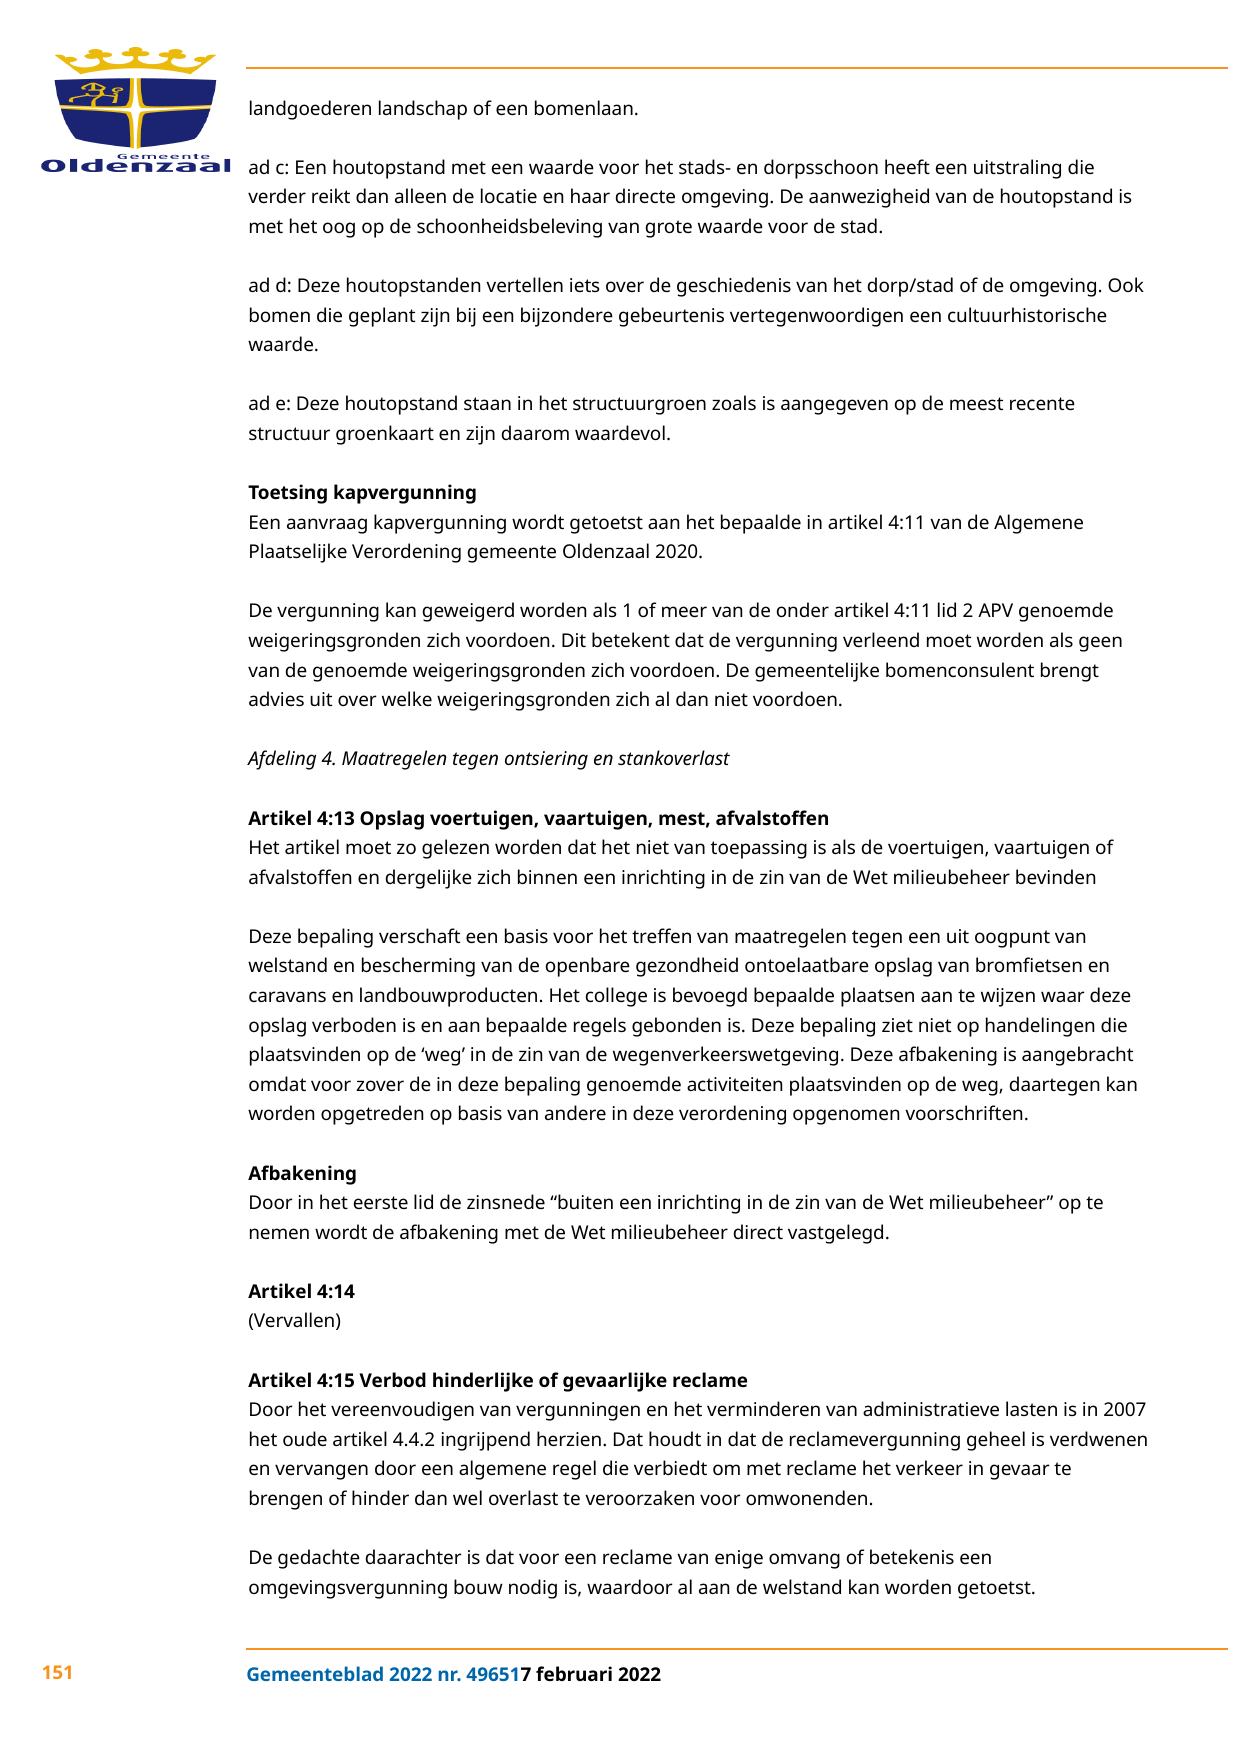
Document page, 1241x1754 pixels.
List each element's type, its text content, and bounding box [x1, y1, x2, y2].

text Artikel 4:13 Opslag voertuigen, vaartuigen, mest, afvalstoffen [248, 805, 1152, 831]
text Het artikel moet zo gelezen worden dat het niet van toepassing is als de voertuigen, vaartuigen of afvalstoffen en dergelijke zich binnen een inrichting in de zin van de Wet milieubeheer bevinden [248, 834, 1152, 890]
text Afbakening [248, 1160, 1152, 1186]
text Een aanvraag kapvergunning wordt getoetst aan het bepaalde in artikel 4:11 van de Algemene Plaatselijke Verordening gemeente Oldenzaal 2020. [248, 509, 1152, 564]
text landgoederen landschap of een bomenlaan. [248, 95, 1152, 121]
text ad c: Een houtopstand met een waarde voor het stads- en dorpsschoon heeft een uitstraling die verder reikt dan alleen de locatie en haar directe omgeving. De aanwezigheid van de houtopstand is met het oog op de schoonheidsbeleving van grote waarde voor de stad. [248, 154, 1152, 239]
text De gedachte daarachter is dat voor een reclame van enige omvang of betekenis een omgevingsvergunning bouw nodig is, waardoor al aan de welstand kan worden getoetst. [248, 1544, 1152, 1600]
text ad d: Deze houtopstanden vertellen iets over de geschiedenis van het dorp/stad of de omgeving. Ook bomen die geplant zijn bij een bijzondere gebeurtenis vertegenwoordigen een cultuurhistorische waarde. [248, 272, 1152, 357]
text Afdeling 4. Maatregelen tegen ontsiering en stankoverlast [248, 746, 1152, 771]
text Deze bepaling verschaft een basis voor het treffen van maatregelen tegen een uit oogpunt van welstand en bescherming van de openbare gezondheid ontoelaatbare opslag van bromfietsen en caravans en landbouwproducten. Het college is bevoegd bepaalde plaatsen aan te wijzen waar deze opslag verboden is en aan bepaalde regels gebonden is. Deze bepaling ziet niet op handelingen die plaatsvinden op de ‘weg’ in de zin van de wegenverkeerswetgeving. Deze afbakening is aangebracht omdat voor zover de in deze bepaling genoemde activiteiten plaatsvinden op de weg, daartegen kan worden opgetreden op basis van andere in deze verordening opgenomen voorschriften. [248, 923, 1152, 1126]
text ad e: Deze houtopstand staan in het structuurgroen zoals is aangegeven op de meest recente structuur groenkaart en zijn daarom waardevol. [248, 391, 1152, 446]
text De vergunning kan geweigerd worden als 1 of meer van de onder artikel 4:11 lid 2 APV genoemde weigeringsgronden zich voordoen. Dit betekent dat de vergunning verleend moet worden als geen van de genoemde weigeringsgronden zich voordoen. De gemeentelijke bomenconsulent brengt advies uit over welke weigeringsgronden zich al dan niet voordoen. [248, 598, 1152, 712]
picture [41, 47, 231, 172]
text Artikel 4:15 Verbod hinderlijke of gevaarlijke reclame [248, 1367, 1152, 1393]
text (Vervallen) [248, 1308, 1152, 1333]
text Artikel 4:14 [248, 1278, 1152, 1304]
text Door in het eerste lid de zinsnede “buiten een inrichting in de zin van de Wet milieubeheer” op te nemen wordt de afbakening met de Wet milieubeheer direct vastgelegd. [248, 1189, 1152, 1245]
text Toetsing kapvergunning [248, 479, 1152, 505]
text Door het vereenvoudigen van vergunningen en het verminderen van administratieve lasten is in 2007 het oude artikel 4.4.2 ingrijpend herzien. Dat houdt in dat de reclamevergunning geheel is verdwenen en vervangen door een algemene regel die verbiedt om met reclame het verkeer in gevaar te brengen of hinder dan wel overlast te veroorzaken voor omwonenden. [248, 1396, 1152, 1511]
